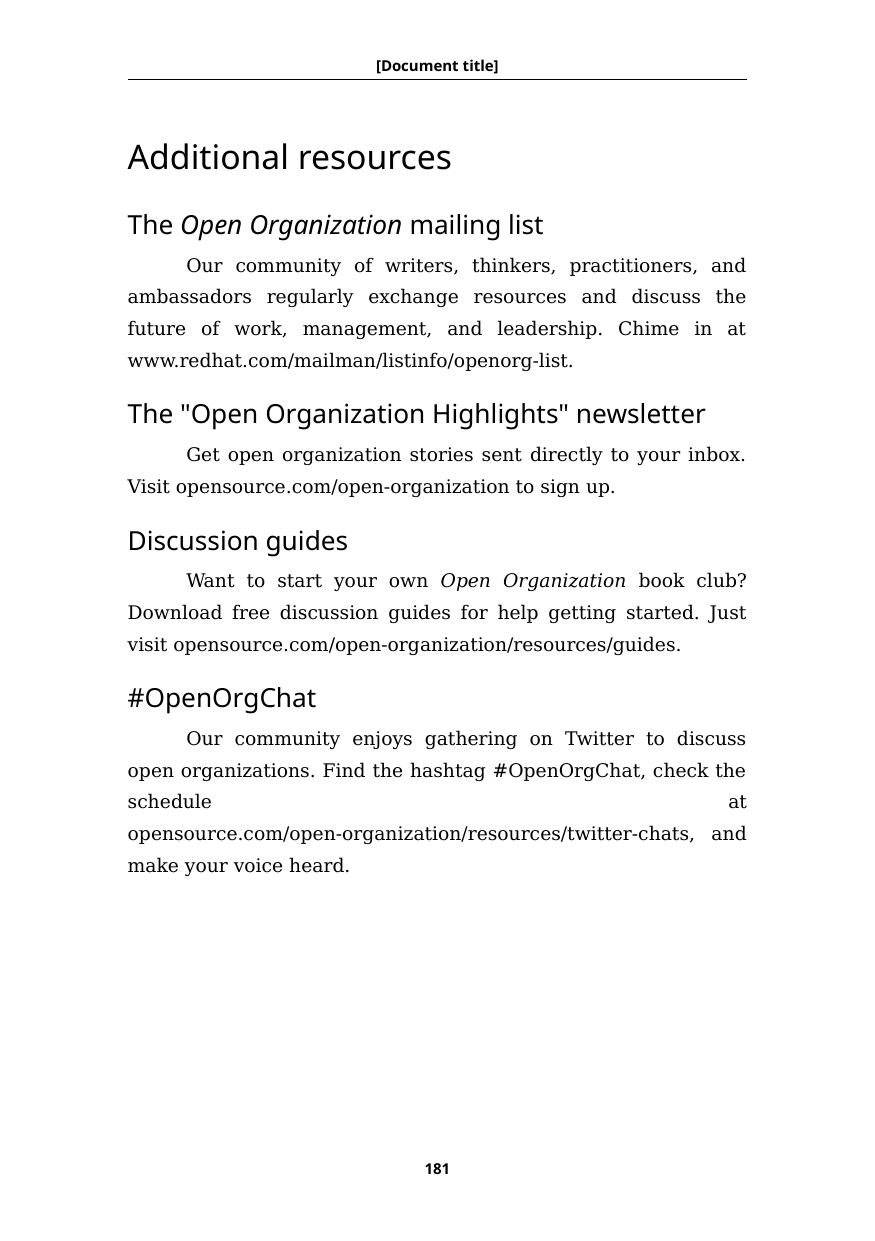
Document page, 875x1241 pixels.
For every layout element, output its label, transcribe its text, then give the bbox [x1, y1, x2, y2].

subtitle The "Open Organization Highlights" newsletter [127, 396, 747, 432]
subtitle Additional resources [127, 133, 747, 179]
text Our community of writers, thinkers, practitioners, and ambassadors regularly exchange resources and discuss the future of work, management, and leadership. Chime in at www.redhat.com/mailman/listinfo/openorg-list. [127, 254, 747, 371]
text Our community enjoys gathering on Twitter to discuss open organizations. Find the hashtag #OpenOrgChat, check the schedule at opensource.com/open-organization/resources/twitter-chats, and make your voice heard. [127, 728, 747, 877]
subtitle The Open Organization mailing list [127, 206, 747, 242]
subtitle #OpenOrgChat [127, 680, 747, 716]
text Want to start your own Open Organization book club? Download free discussion guides for help getting started. Just visit opensource.com/open-organization/resources/guides. [127, 570, 747, 655]
subtitle Discussion guides [127, 522, 747, 558]
text Get open organization stories sent directly to your inbox. Visit opensource.com/open-organization to sign up. [127, 444, 747, 498]
